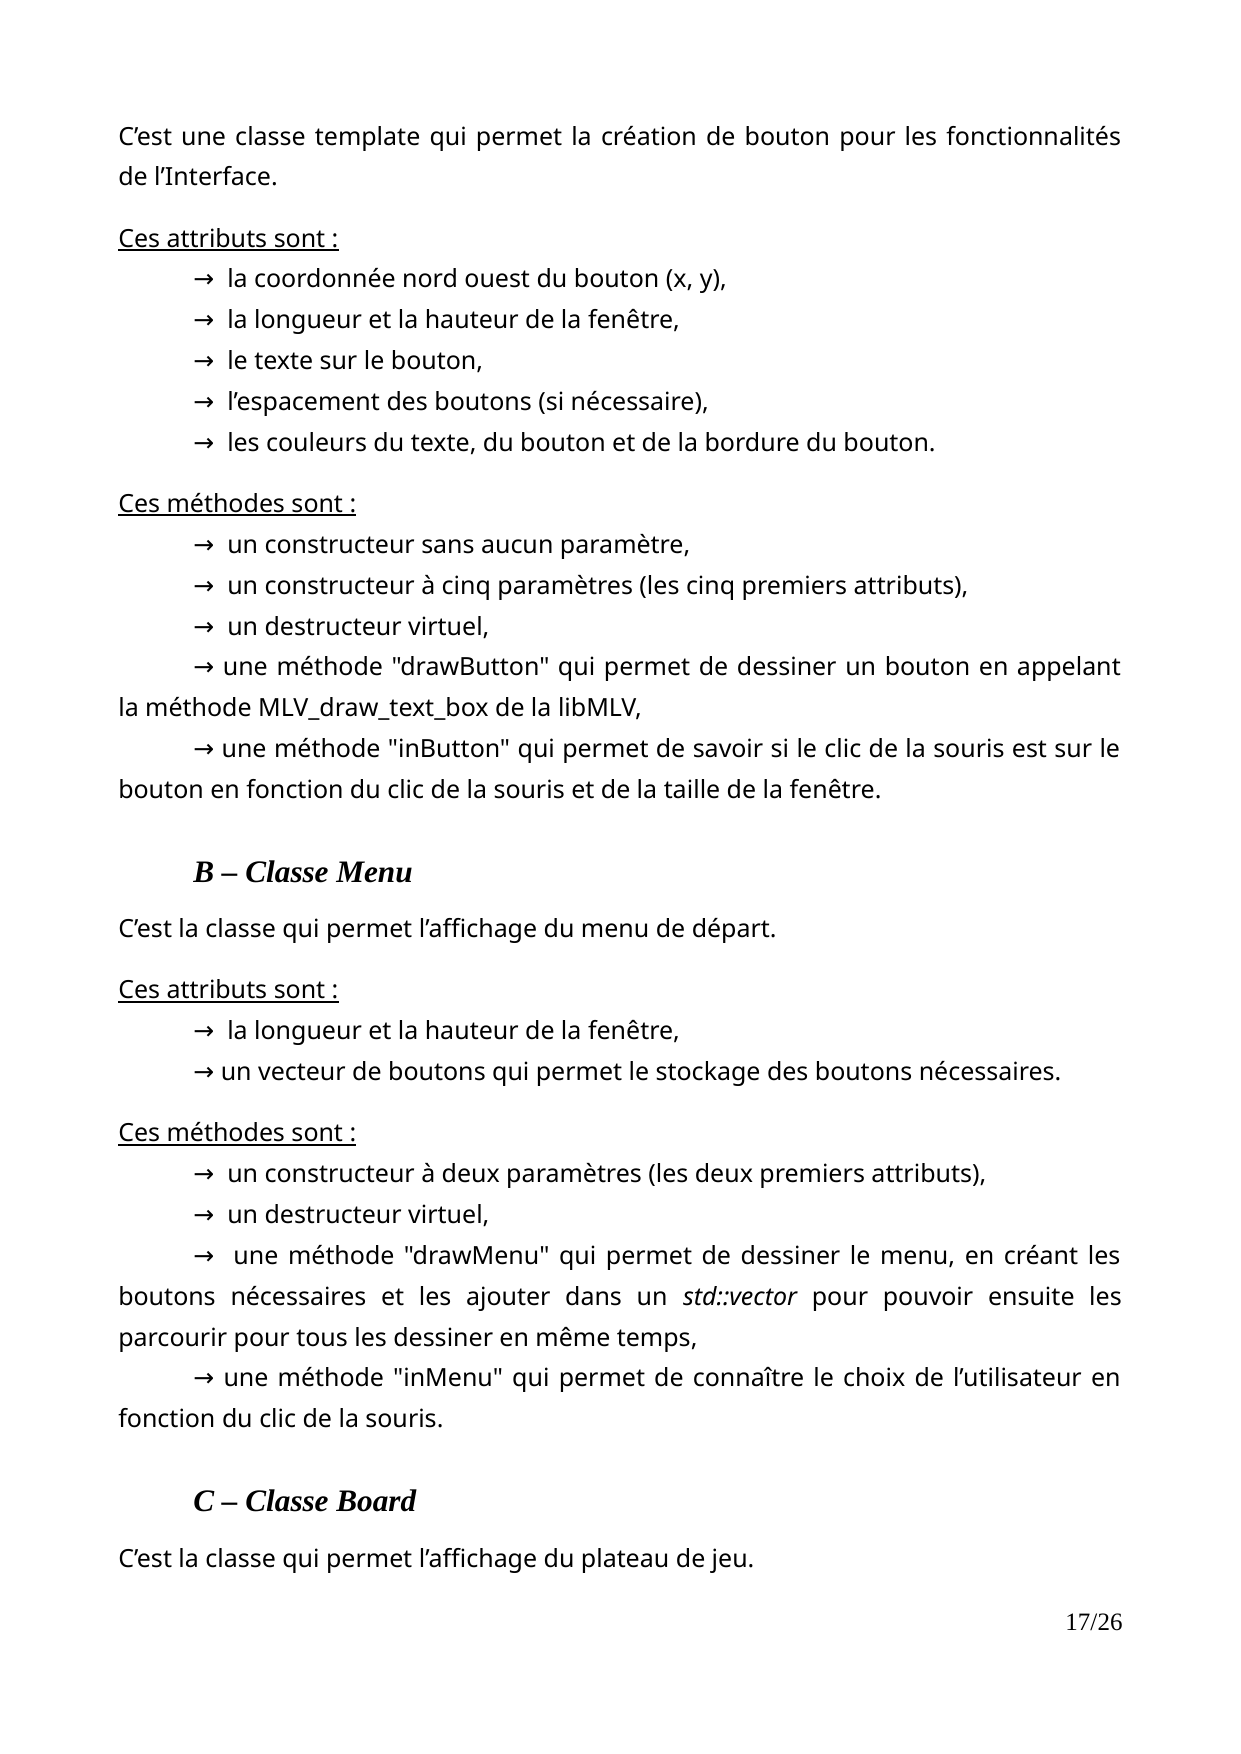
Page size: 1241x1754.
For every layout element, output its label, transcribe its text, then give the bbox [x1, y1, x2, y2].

text → les couleurs du texte, du bouton et de la bordure du bouton. [118, 424, 1122, 458]
text Ces méthodes sont : [118, 1115, 1122, 1149]
text → une méthode "inMenu" qui permet de connaître le choix de l’utilisateur en fonction du clic de la souris. [118, 1360, 1122, 1435]
text → un destructeur virtuel, [118, 608, 1122, 642]
text → le texte sur le bouton, [118, 343, 1122, 377]
text → la coordonnée nord ouest du bouton (x, y), [118, 261, 1122, 295]
text Ces attributs sont : [118, 220, 1122, 254]
text → une méthode "drawMenu" qui permet de dessiner le menu, en créant les boutons nécessaires et les ajouter dans un std::vector pour pouvoir ensuite les parcourir pour tous les dessiner en même temps, [118, 1237, 1122, 1353]
text Ces méthodes sont : [118, 486, 1122, 520]
text → la longueur et la hauteur de la fenêtre, [118, 1013, 1122, 1047]
text → un constructeur à deux paramètres (les deux premiers attributs), [118, 1156, 1122, 1190]
text B – Classe Menu [118, 853, 1122, 889]
text → une méthode "drawButton" qui permet de dessiner un bouton en appelant la méthode MLV_draw_text_box de la libMLV, [118, 649, 1122, 724]
text → un constructeur sans aucun paramètre, [118, 526, 1122, 561]
text C’est une classe template qui permet la création de bouton pour les fonctionnalités de l’Interface. [118, 118, 1122, 193]
text → un constructeur à cinq paramètres (les cinq premiers attributs), [118, 567, 1122, 601]
text → la longueur et la hauteur de la fenêtre, [118, 302, 1122, 336]
text → l’espacement des boutons (si nécessaire), [118, 383, 1122, 418]
text → une méthode "inButton" qui permet de savoir si le clic de la souris est sur le bouton en fonction du clic de la souris et de la taille de la fenêtre. [118, 731, 1122, 806]
text → un destructeur virtuel, [118, 1197, 1122, 1231]
text C – Classe Board [118, 1482, 1122, 1518]
text C’est la classe qui permet l’affichage du menu de départ. [118, 911, 1122, 945]
text Ces attributs sont : [118, 972, 1122, 1006]
text → un vecteur de boutons qui permet le stockage des boutons nécessaires. [118, 1054, 1122, 1088]
text C’est la classe qui permet l’affichage du plateau de jeu. [118, 1540, 1122, 1574]
